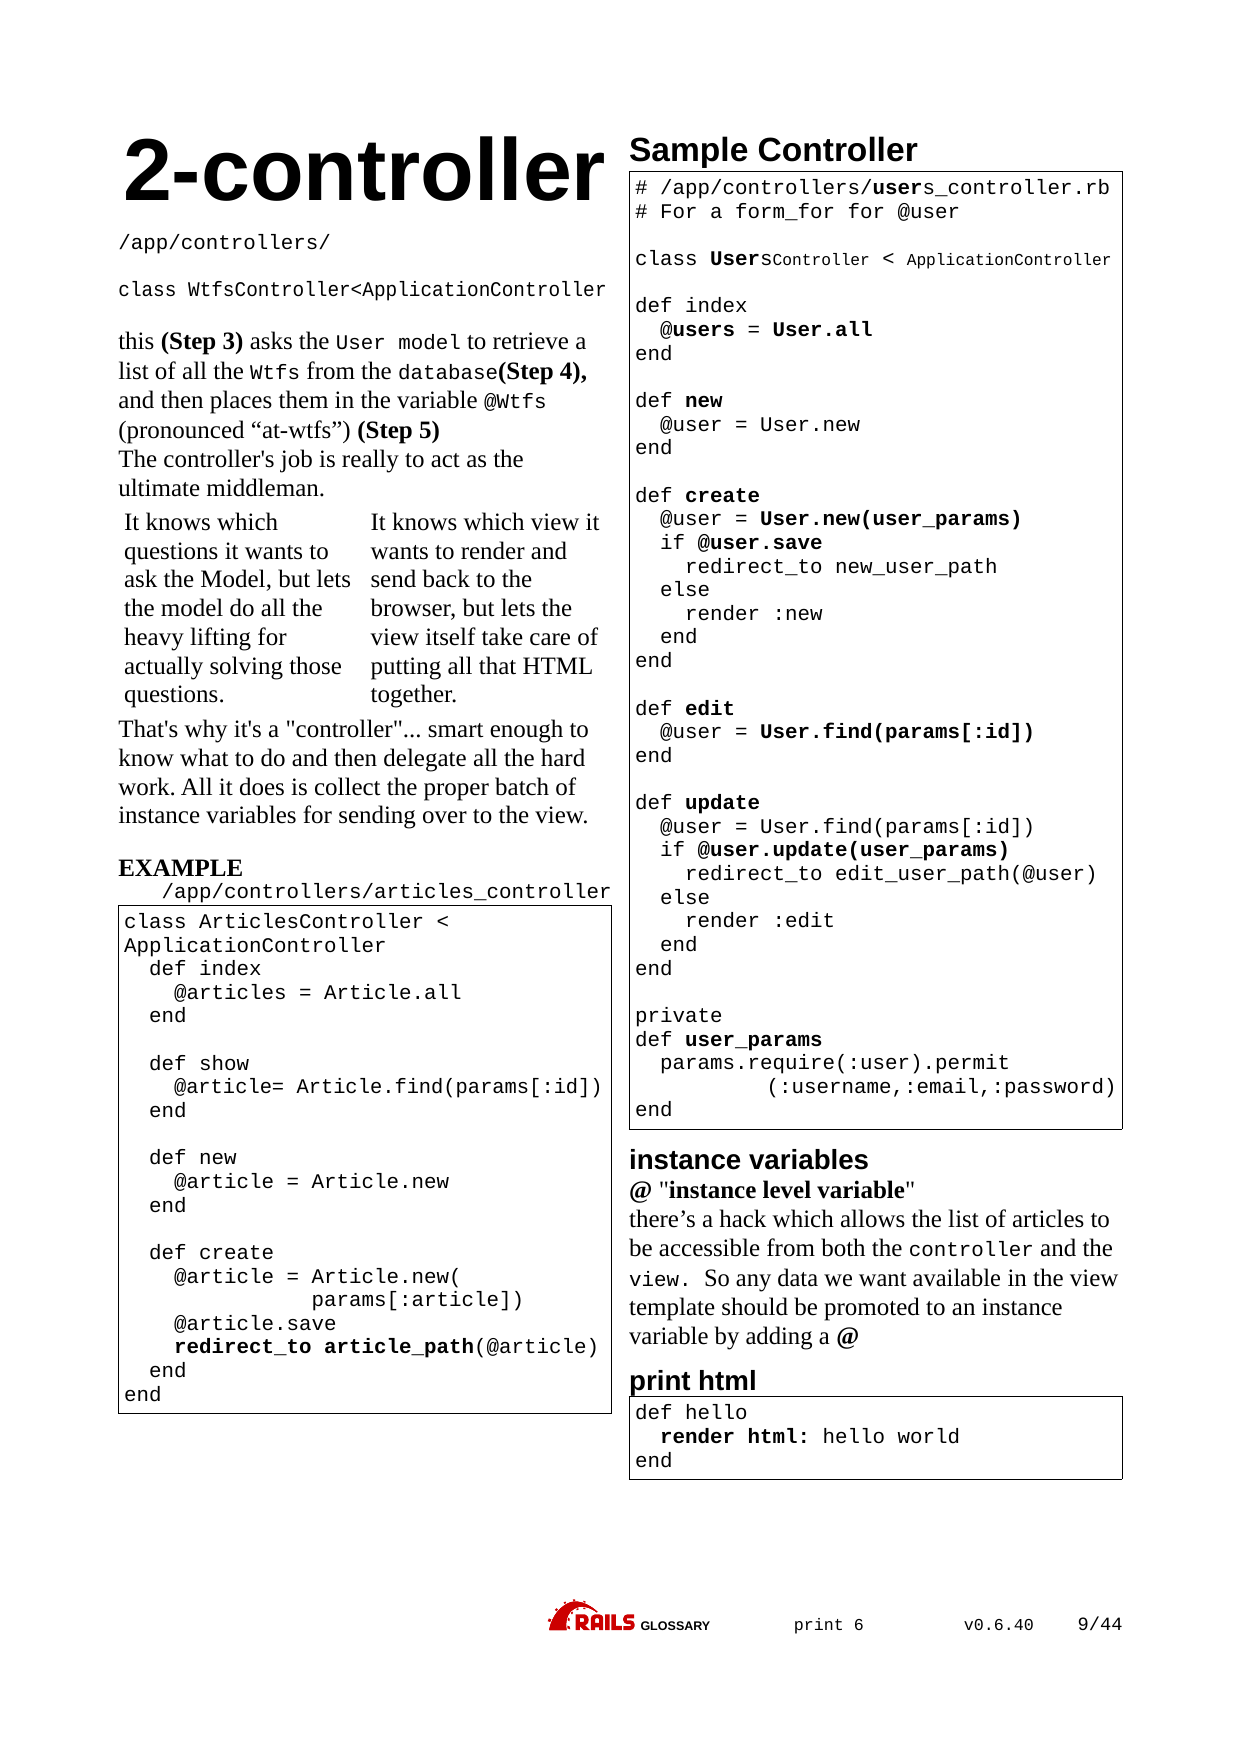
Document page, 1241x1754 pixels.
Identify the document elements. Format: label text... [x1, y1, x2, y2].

table_header It knows which questions it wants to ask the Model, but lets the model do all the heavy lifting for actually solving those questions. [118, 501, 364, 714]
table_header class ArticlesController < ApplicationController def index @articles = Article.all end def show @article= Article.find(params[:id]) end def new @article = Article.new end def create @article = Article.new( params[:article]) @article.save redirect_to article_path(@article) end end [119, 906, 611, 1413]
text /app/controllers/ [118, 232, 611, 255]
table_header def hello render html: hello world end [630, 1397, 1122, 1479]
text this (Step 3) asks the User model to retrieve a list of all the Wtfs from the database(Step 4), and then places them in the variable @Wtfs (pronounced “at-wtfs”) (Step 5) [118, 326, 611, 444]
text EXAMPLE [118, 853, 611, 881]
subtitle instance variables [629, 1144, 1122, 1176]
table_header It knows which view it wants to render and send back to the browser, but lets the view itself take care of putting all that HTML together. [365, 501, 611, 714]
subtitle 2-controller [118, 118, 611, 219]
text there’s a hack which allows the list of articles to be accessible from both the controller and the view. So any data we want available in the view template should be promoted to an instance variable by adding a @ [629, 1204, 1122, 1350]
text The controller's job is really to act as the ultimate middleman. [118, 444, 611, 501]
text That's why it's a "controller"... smart enough to know what to do and then delegate all the hard work. All it does is collect the proper batch of instance variables for sending over to the view. [118, 714, 611, 829]
table_header # /app/controllers/users_controller.rb # For a form_for for @user class UsersController < ApplicationController def index @users = User.all end def new @user = User.new end def create @user = User.new(user_params) if @user.save redirect_to new_user_path else render :new end end def edit @user = User.find(params[:id]) end def update @user = User.find(params[:id]) if @user.update(user_params) redirect_to edit_user_path(@user) else render :edit end end private def user_params params.require(:user).permit (:username,:email,:password) end [630, 172, 1122, 1129]
text @ "instance level variable" [629, 1176, 1122, 1204]
text class WtfsController<ApplicationController [118, 279, 611, 303]
subtitle Sample Controller [629, 130, 1122, 168]
text /app/controllers/articles_controller [118, 881, 611, 905]
subtitle print html [629, 1364, 1122, 1396]
